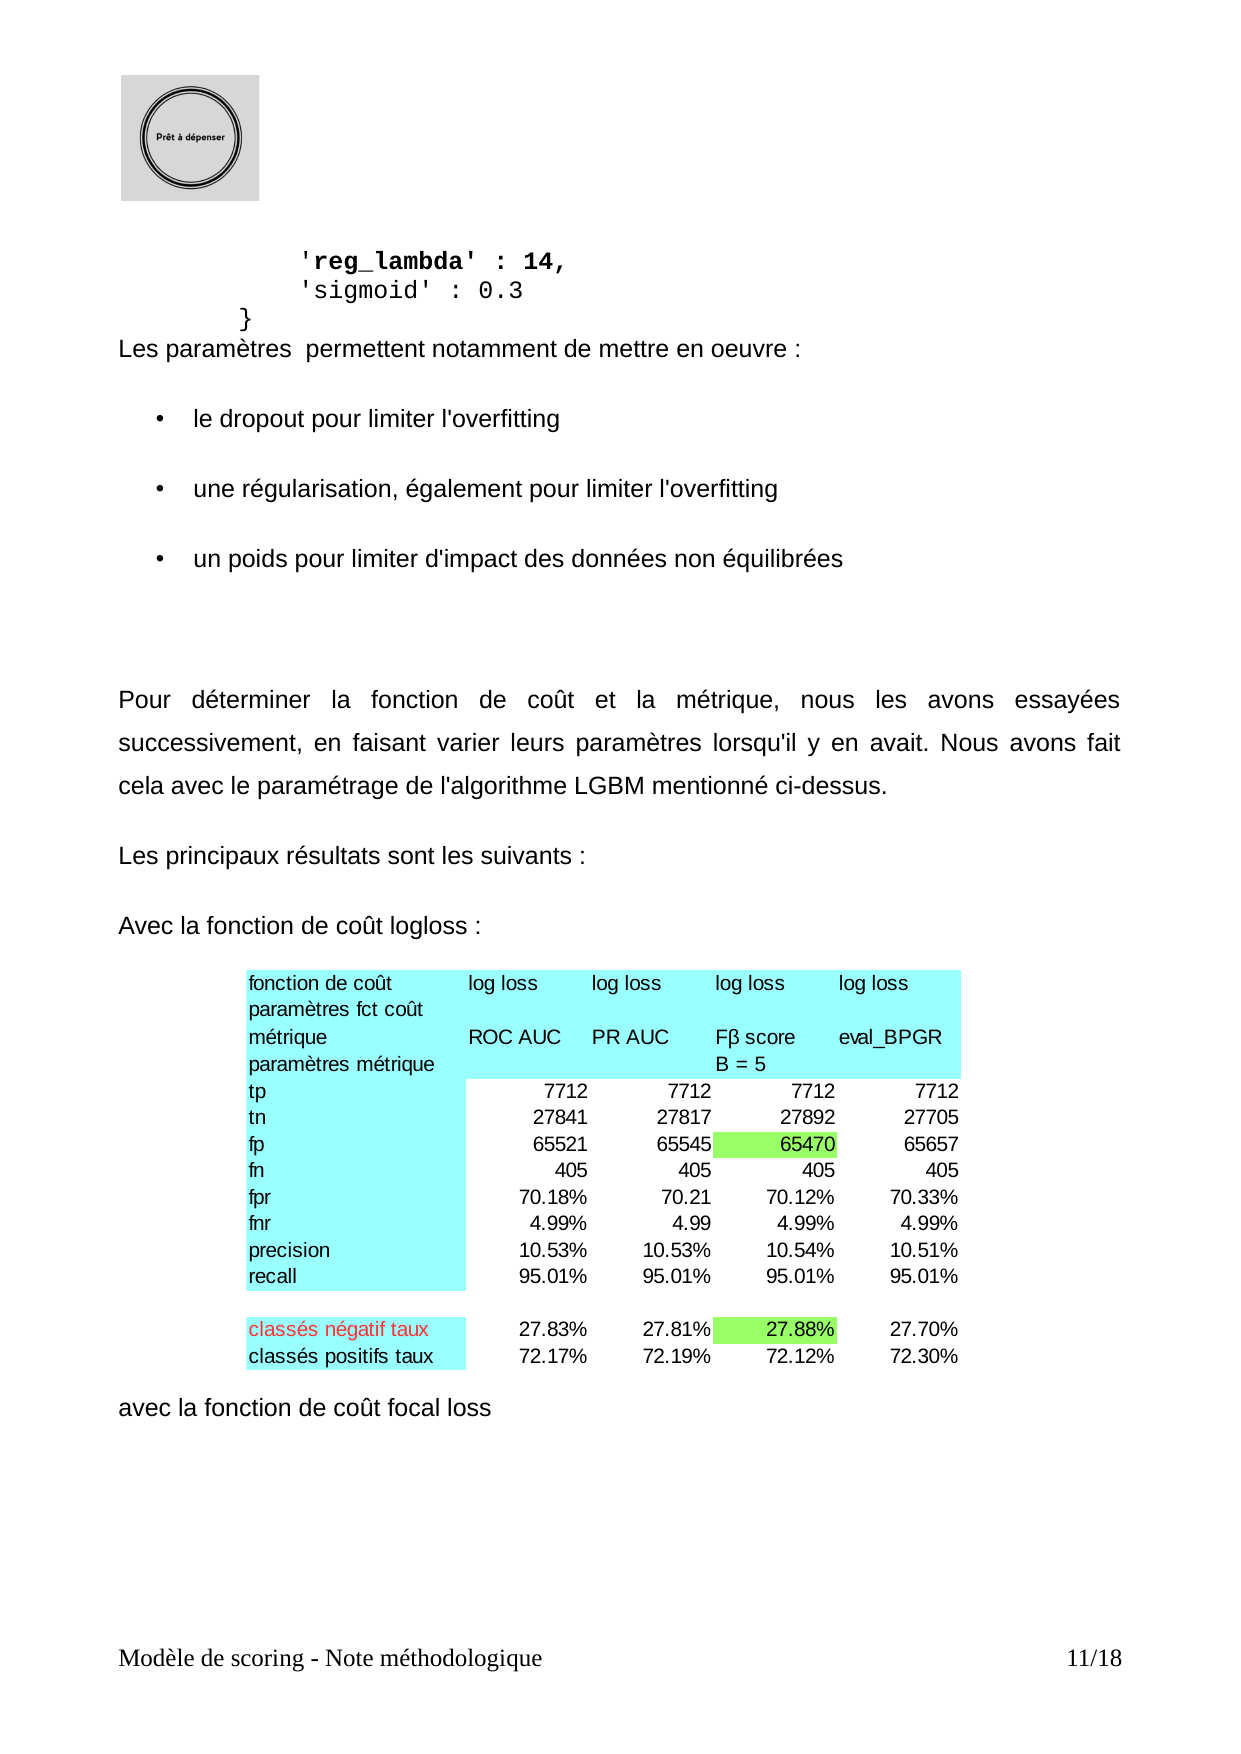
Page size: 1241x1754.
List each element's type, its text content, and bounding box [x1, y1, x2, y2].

list un poids pour limiter d'impact des données non équilibrées [156, 544, 1122, 573]
text avec la fonction de coût focal loss [118, 1392, 1122, 1421]
text } [118, 306, 1122, 334]
list une régularisation, également pour limiter l'overfitting [156, 474, 1122, 503]
text 'reg_lambda' : 14, [118, 249, 1122, 277]
picture [121, 75, 260, 201]
text 'sigmoid' : 0.3 [118, 277, 1122, 306]
text Pour déterminer la fonction de coût et la métrique, nous les avons essayées successivement, en faisant varier leurs paramètres lorsqu'il y en avait. Nous avons fait cela avec le paramétrage de l'algorithme LGBM mentionné ci-dessus. [118, 685, 1122, 800]
list le dropout pour limiter l'overfitting [156, 404, 1122, 433]
text Les principaux résultats sont les suivants : [118, 841, 1122, 870]
text Les paramètres permettent notamment de mettre en oeuvre : [118, 334, 1122, 363]
text Avec la fonction de coût logloss : [118, 911, 1122, 940]
